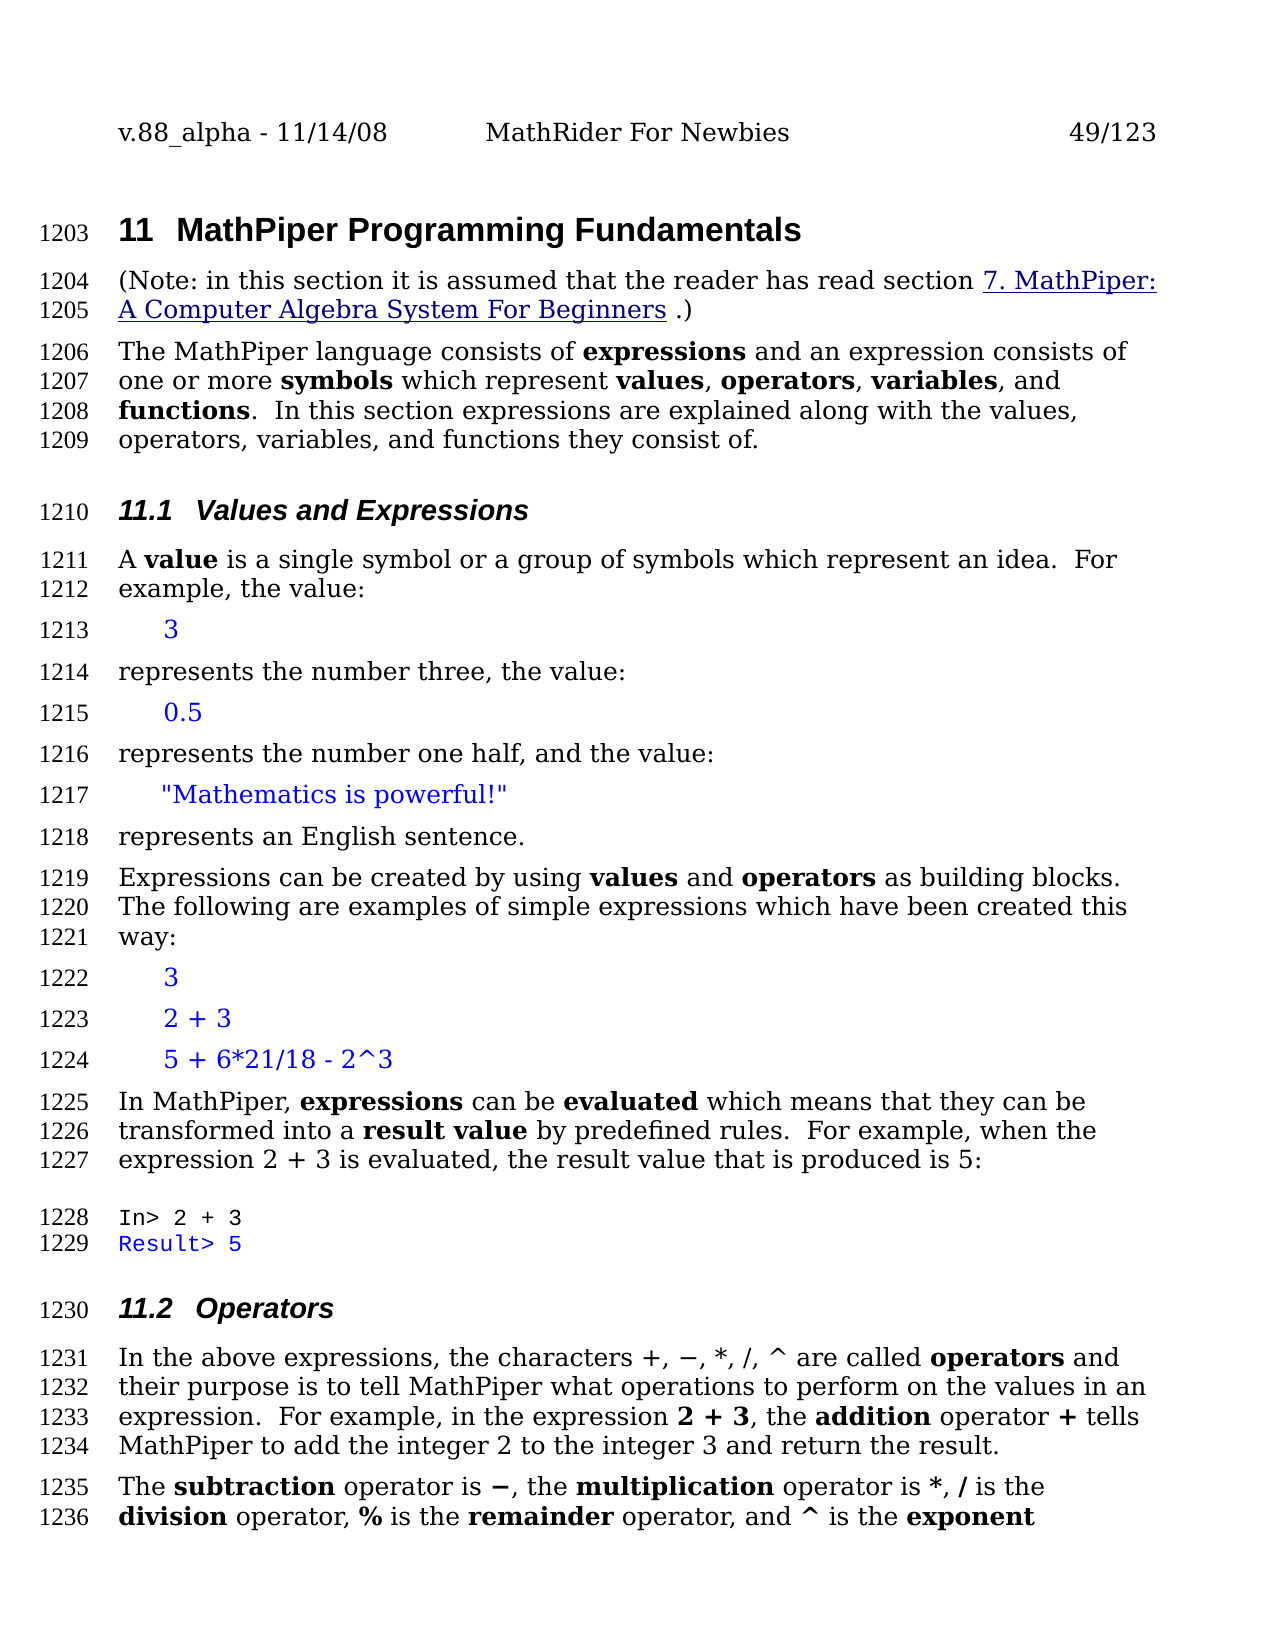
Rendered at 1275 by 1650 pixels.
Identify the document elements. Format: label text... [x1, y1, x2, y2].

text 3 [163, 615, 1157, 644]
text The MathPiper language consists of expressions and an expression consists of one or more symbols which represent values, operators, variables, and functions. In this section expressions are explained along with the values, operators, variables, and functions they consist of. [118, 337, 1157, 454]
text Expressions can be created by using values and operators as building blocks. The following are examples of simple expressions which have been created this way: [118, 863, 1157, 951]
text "Mathematics is powerful!" [161, 781, 1157, 810]
text 3 [163, 963, 1157, 992]
subtitle MathPiper Programming Fundamentals [118, 210, 1157, 248]
text In> 2 + 3 [118, 1207, 1157, 1232]
text 2 + 3 [163, 1004, 1157, 1033]
text represents an English sentence. [118, 822, 1157, 851]
text 5 + 6*21/18 - 2^3 [163, 1045, 1157, 1074]
text In MathPiper, expressions can be evaluated which means that they can be transformed into a result value by predefined rules. For example, when the expression 2 + 3 is evaluated, the result value that is produced is 5: [118, 1087, 1157, 1174]
text The subtraction operator is −, the multiplication operator is *, / is the division operator, % is the remainder operator, and ^ is the exponent [118, 1472, 1157, 1531]
text 0.5 [163, 698, 1157, 727]
text represents the number three, the value: [118, 657, 1157, 686]
text A value is a single symbol or a group of symbols which represent an idea. For example, the value: [118, 545, 1157, 603]
text Result> 5 [118, 1232, 1157, 1258]
subtitle Operators [118, 1291, 1157, 1325]
text (Note: in this section it is assumed that the reader has read section 7. MathPiper: A Computer Algebra System For Beginners .) [118, 266, 1157, 325]
text represents the number one half, and the value: [118, 739, 1157, 768]
subtitle Values and Expressions [118, 493, 1157, 527]
text In the above expressions, the characters +, −, *, /, ^ are called operators and their purpose is to tell MathPiper what operations to perform on the values in an expression. For example, in the expression 2 + 3, the addition operator + tells MathPiper to add the integer 2 to the integer 3 and return the result. [118, 1343, 1157, 1460]
